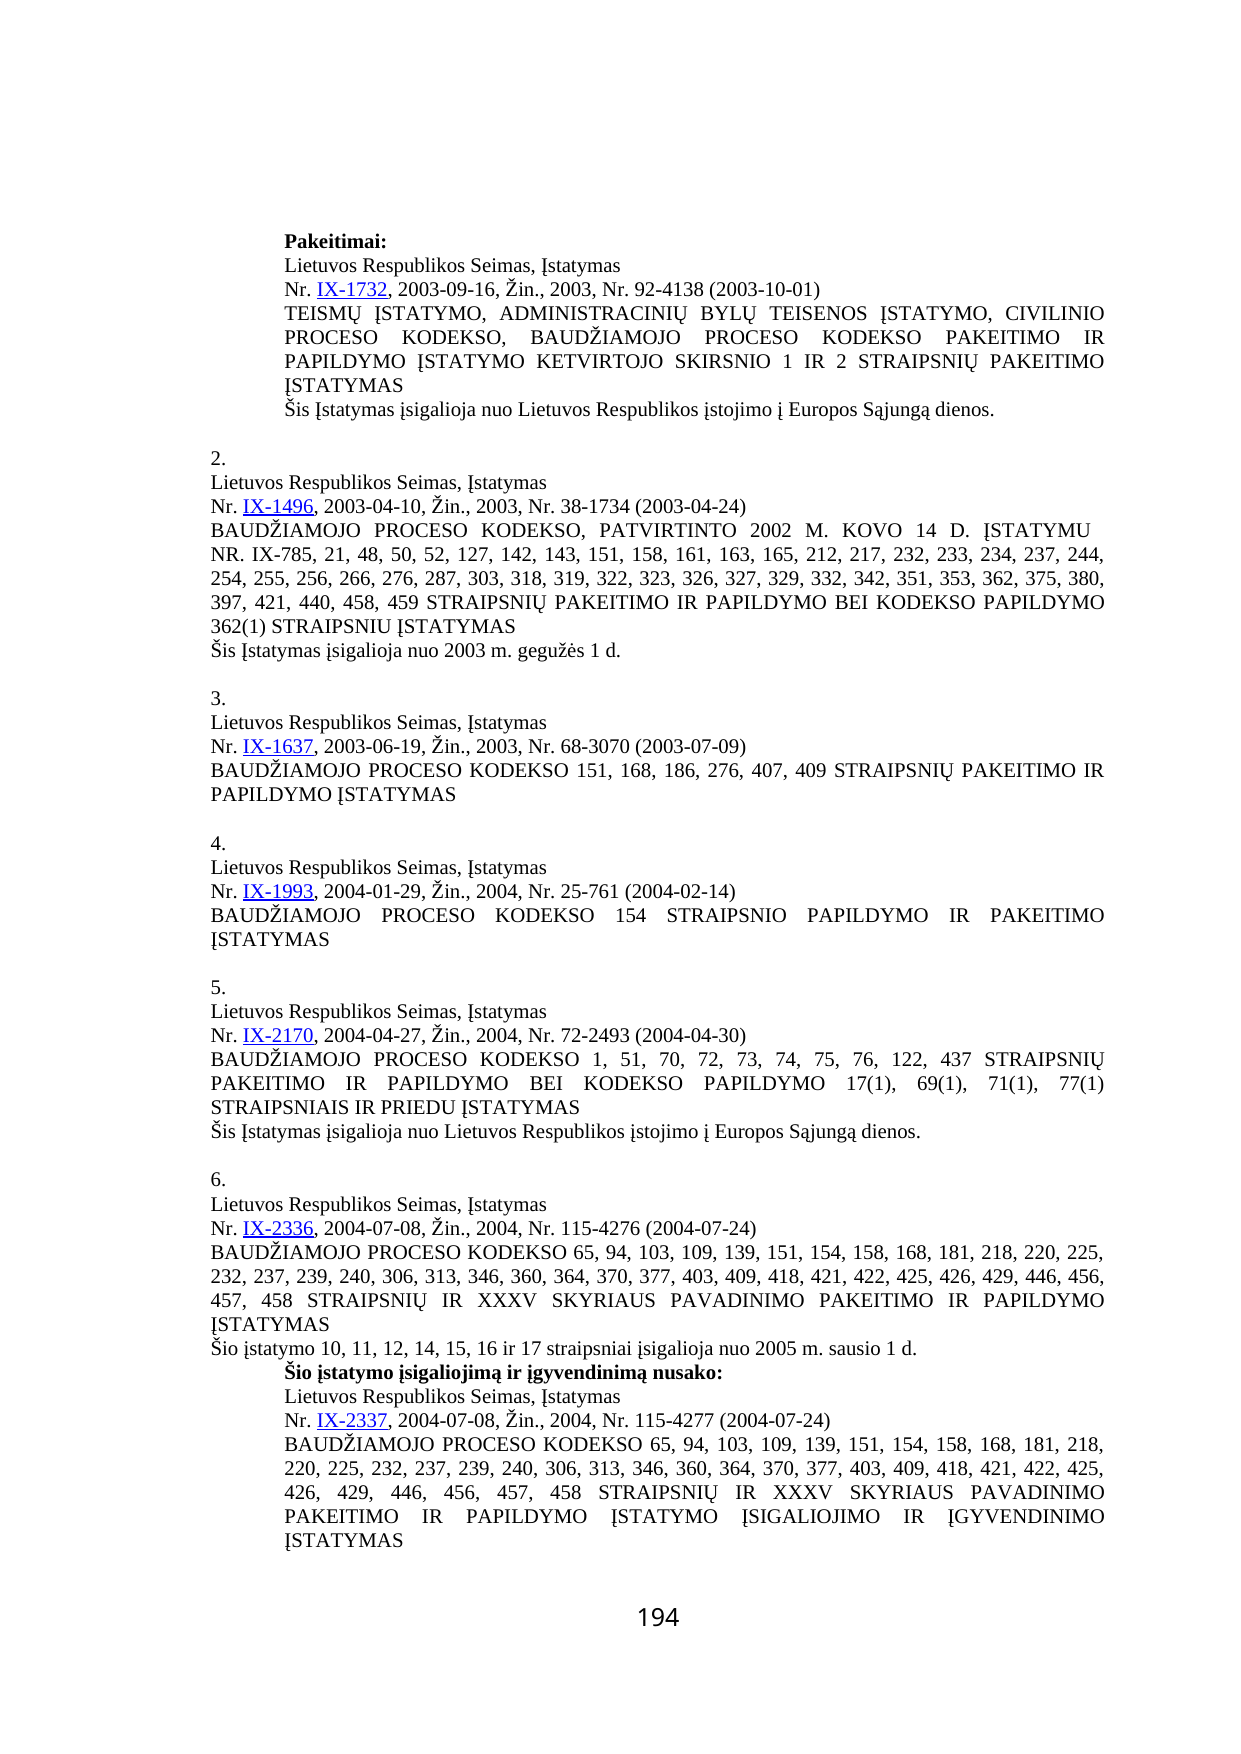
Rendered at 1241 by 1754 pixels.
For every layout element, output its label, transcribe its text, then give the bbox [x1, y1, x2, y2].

text BAUDŽIAMOJO PROCESO KODEKSO 151, 168, 186, 276, 407, 409 STRAIPSNIŲ PAKEITIMO IR PAPILDYMO ĮSTATYMAS [210, 758, 1105, 806]
text Nr. IX-2336, 2004-07-08, Žin., 2004, Nr. 115-4276 (2004-07-24) [210, 1216, 1105, 1239]
text Šis Įstatymas įsigalioja nuo Lietuvos Respublikos įstojimo į Europos Sąjungą dienos. [210, 397, 1105, 421]
text 2. [210, 446, 1105, 469]
text Lietuvos Respublikos Seimas, Įstatymas [210, 469, 1105, 494]
text Pakeitimai: [210, 229, 1105, 253]
text Nr. IX-1993, 2004-01-29, Žin., 2004, Nr. 25-761 (2004-02-14) [210, 879, 1105, 903]
text 4. [210, 831, 1105, 854]
text Nr. IX-2170, 2004-04-27, Žin., 2004, Nr. 72-2493 (2004-04-30) [210, 1023, 1105, 1047]
text 6. [210, 1167, 1105, 1191]
text Lietuvos Respublikos Seimas, Įstatymas [210, 710, 1105, 734]
text BAUDŽIAMOJO PROCESO KODEKSO 154 STRAIPSNIO PAPILDYMO IR PAKEITIMO ĮSTATYMAS [210, 903, 1105, 951]
text TEISMŲ ĮSTATYMO, ADMINISTRACINIŲ BYLŲ TEISENOS ĮSTATYMO, CIVILINIO PROCESO KODEKSO, BAUDŽIAMOJO PROCESO KODEKSO PAKEITIMO IR PAPILDYMO ĮSTATYMO KETVIRTOJO SKIRSNIO 1 IR 2 STRAIPSNIŲ PAKEITIMO ĮSTATYMAS [284, 301, 1105, 397]
text BAUDŽIAMOJO PROCESO KODEKSO 1, 51, 70, 72, 73, 74, 75, 76, 122, 437 STRAIPSNIŲ PAKEITIMO IR PAPILDYMO BEI KODEKSO PAPILDYMO 17(1), 69(1), 71(1), 77(1) STRAIPSNIAIS IR PRIEDU ĮSTATYMAS [210, 1047, 1105, 1119]
text Nr. IX-1732, 2003-09-16, Žin., 2003, Nr. 92-4138 (2003-10-01) [210, 277, 1105, 301]
text Nr. IX-2337, 2004-07-08, Žin., 2004, Nr. 115-4277 (2004-07-24) [210, 1408, 1105, 1432]
text Lietuvos Respublikos Seimas, Įstatymas [210, 999, 1105, 1023]
text Šio įstatymo įsigaliojimą ir įgyvendinimą nusako: [210, 1360, 1105, 1384]
text 5. [210, 975, 1105, 999]
text Šis Įstatymas įsigalioja nuo Lietuvos Respublikos įstojimo į Europos Sąjungą dienos. [210, 1119, 1105, 1143]
text Lietuvos Respublikos Seimas, Įstatymas [210, 1384, 1105, 1408]
text Nr. IX-1496, 2003-04-10, Žin., 2003, Nr. 38-1734 (2003-04-24) [210, 494, 1105, 518]
text Šio įstatymo 10, 11, 12, 14, 15, 16 ir 17 straipsniai įsigalioja nuo 2005 m. sausio 1 d. [210, 1336, 1105, 1360]
text Lietuvos Respublikos Seimas, Įstatymas [210, 253, 1105, 277]
text Šis Įstatymas įsigalioja nuo 2003 m. gegužės 1 d. [210, 638, 1105, 662]
text 3. [210, 686, 1105, 710]
text BAUDŽIAMOJO PROCESO KODEKSO 65, 94, 103, 109, 139, 151, 154, 158, 168, 181, 218, 220, 225, 232, 237, 239, 240, 306, 313, 346, 360, 364, 370, 377, 403, 409, 418, 421, 422, 425, 426, 429, 446, 456, 457, 458 STRAIPSNIŲ IR XXXV SKYRIAUS PAVADINIMO PAKEITIMO IR PAPILDYMO ĮSTATYMO ĮSIGALIOJIMO IR ĮGYVENDINIMO ĮSTATYMAS [284, 1432, 1105, 1552]
text Lietuvos Respublikos Seimas, Įstatymas [210, 854, 1105, 879]
text BAUDŽIAMOJO PROCESO KODEKSO 65, 94, 103, 109, 139, 151, 154, 158, 168, 181, 218, 220, 225, 232, 237, 239, 240, 306, 313, 346, 360, 364, 370, 377, 403, 409, 418, 421, 422, 425, 426, 429, 446, 456, 457, 458 STRAIPSNIŲ IR XXXV SKYRIAUS PAVADINIMO PAKEITIMO IR PAPILDYMO ĮSTATYMAS [210, 1239, 1105, 1336]
text Lietuvos Respublikos Seimas, Įstatymas [210, 1191, 1105, 1216]
text Nr. IX-1637, 2003-06-19, Žin., 2003, Nr. 68-3070 (2003-07-09) [210, 734, 1105, 758]
text BAUDŽIAMOJO PROCESO KODEKSO, PATVIRTINTO 2002 M. KOVO 14 D. ĮSTATYMU NR. IX-785, 21, 48, 50, 52, 127, 142, 143, 151, 158, 161, 163, 165, 212, 217, 232, 233, 234, 237, 244, 254, 255, 256, 266, 276, 287, 303, 318, 319, 322, 323, 326, 327, 329, 332, 342, 351, 353, 362, 375, 380, 397, 421, 440, 458, 459 STRAIPSNIŲ PAKEITIMO IR PAPILDYMO BEI KODEKSO PAPILDYMO 362(1) STRAIPSNIU ĮSTATYMAS [210, 518, 1105, 638]
